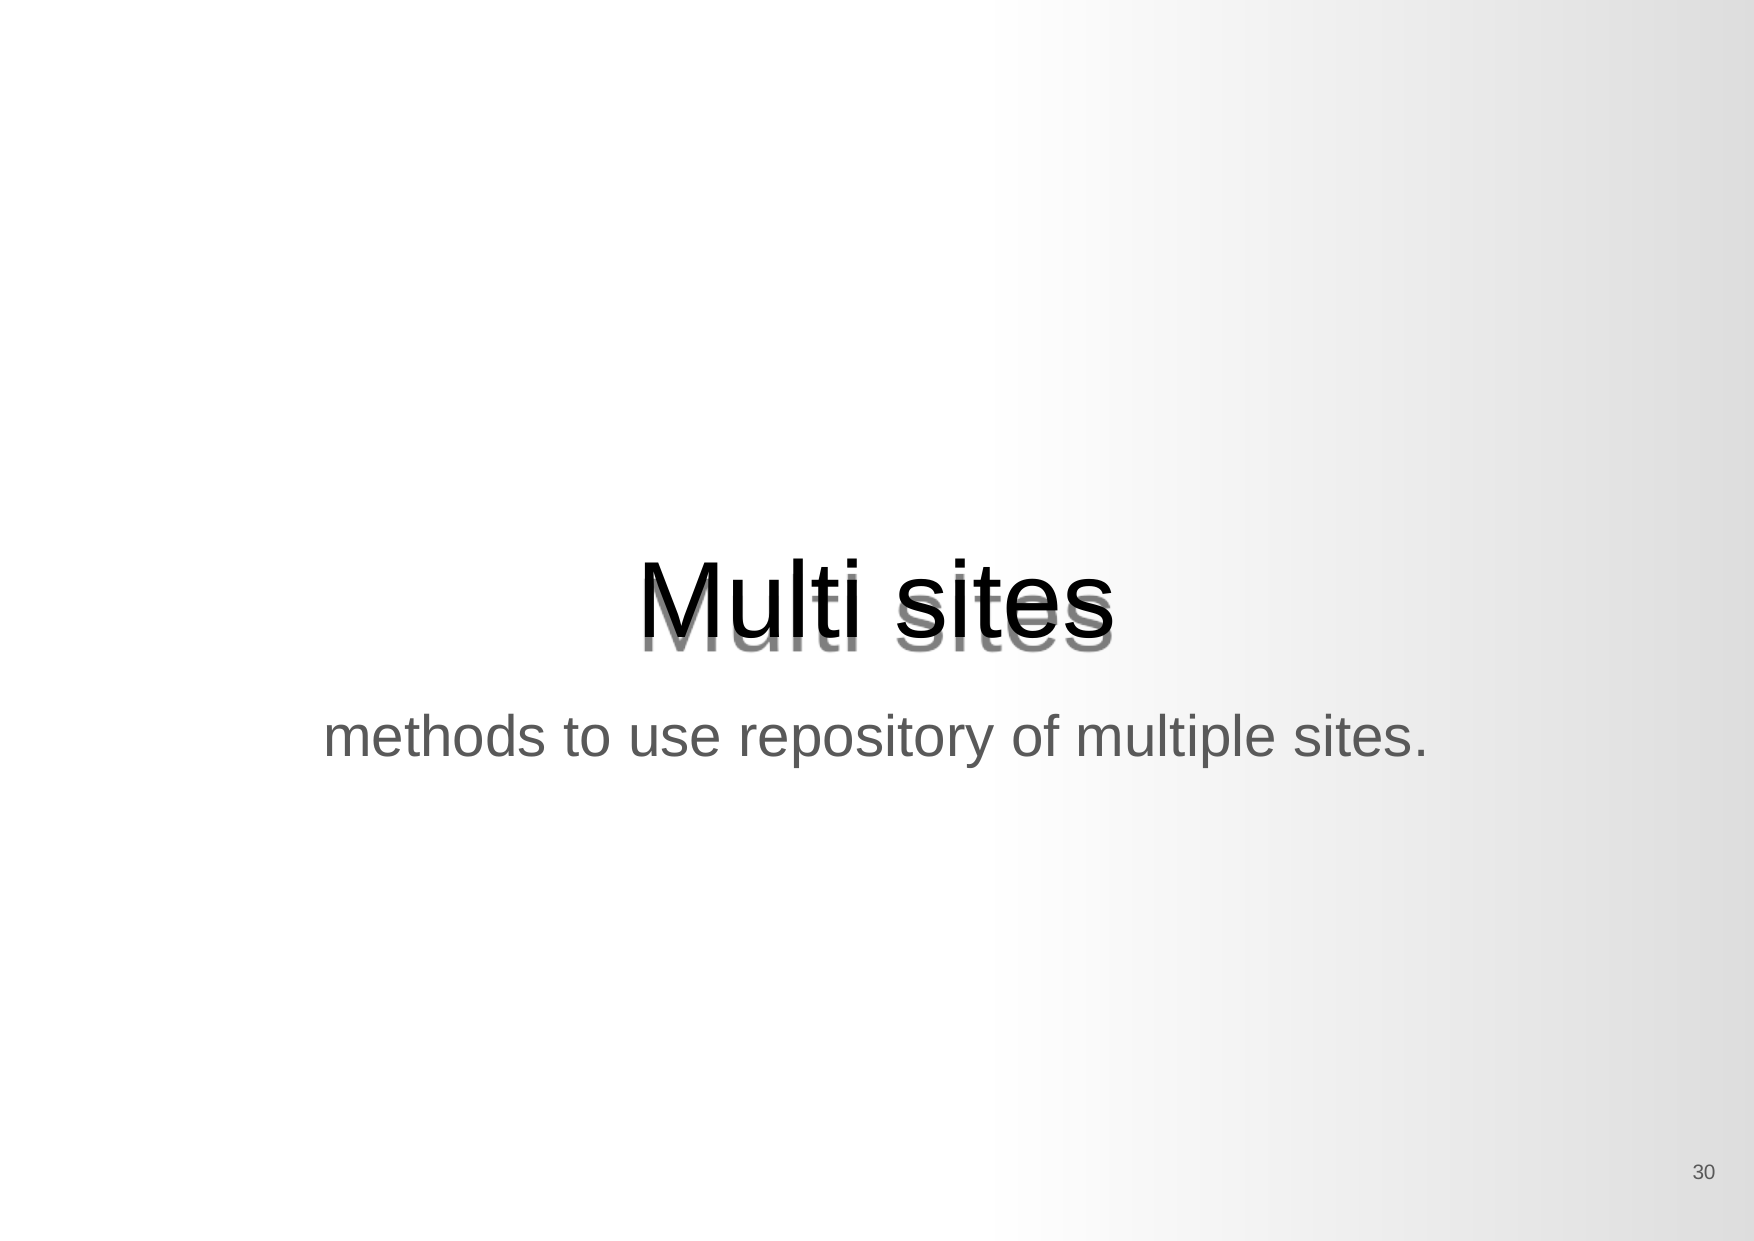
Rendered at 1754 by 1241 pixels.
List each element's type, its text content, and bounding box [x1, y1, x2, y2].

subtitle methods to use repository of multiple sites. [59, 683, 1695, 875]
slide_number [1625, 1124, 1731, 1220]
title Multi sites [59, 179, 1695, 675]
